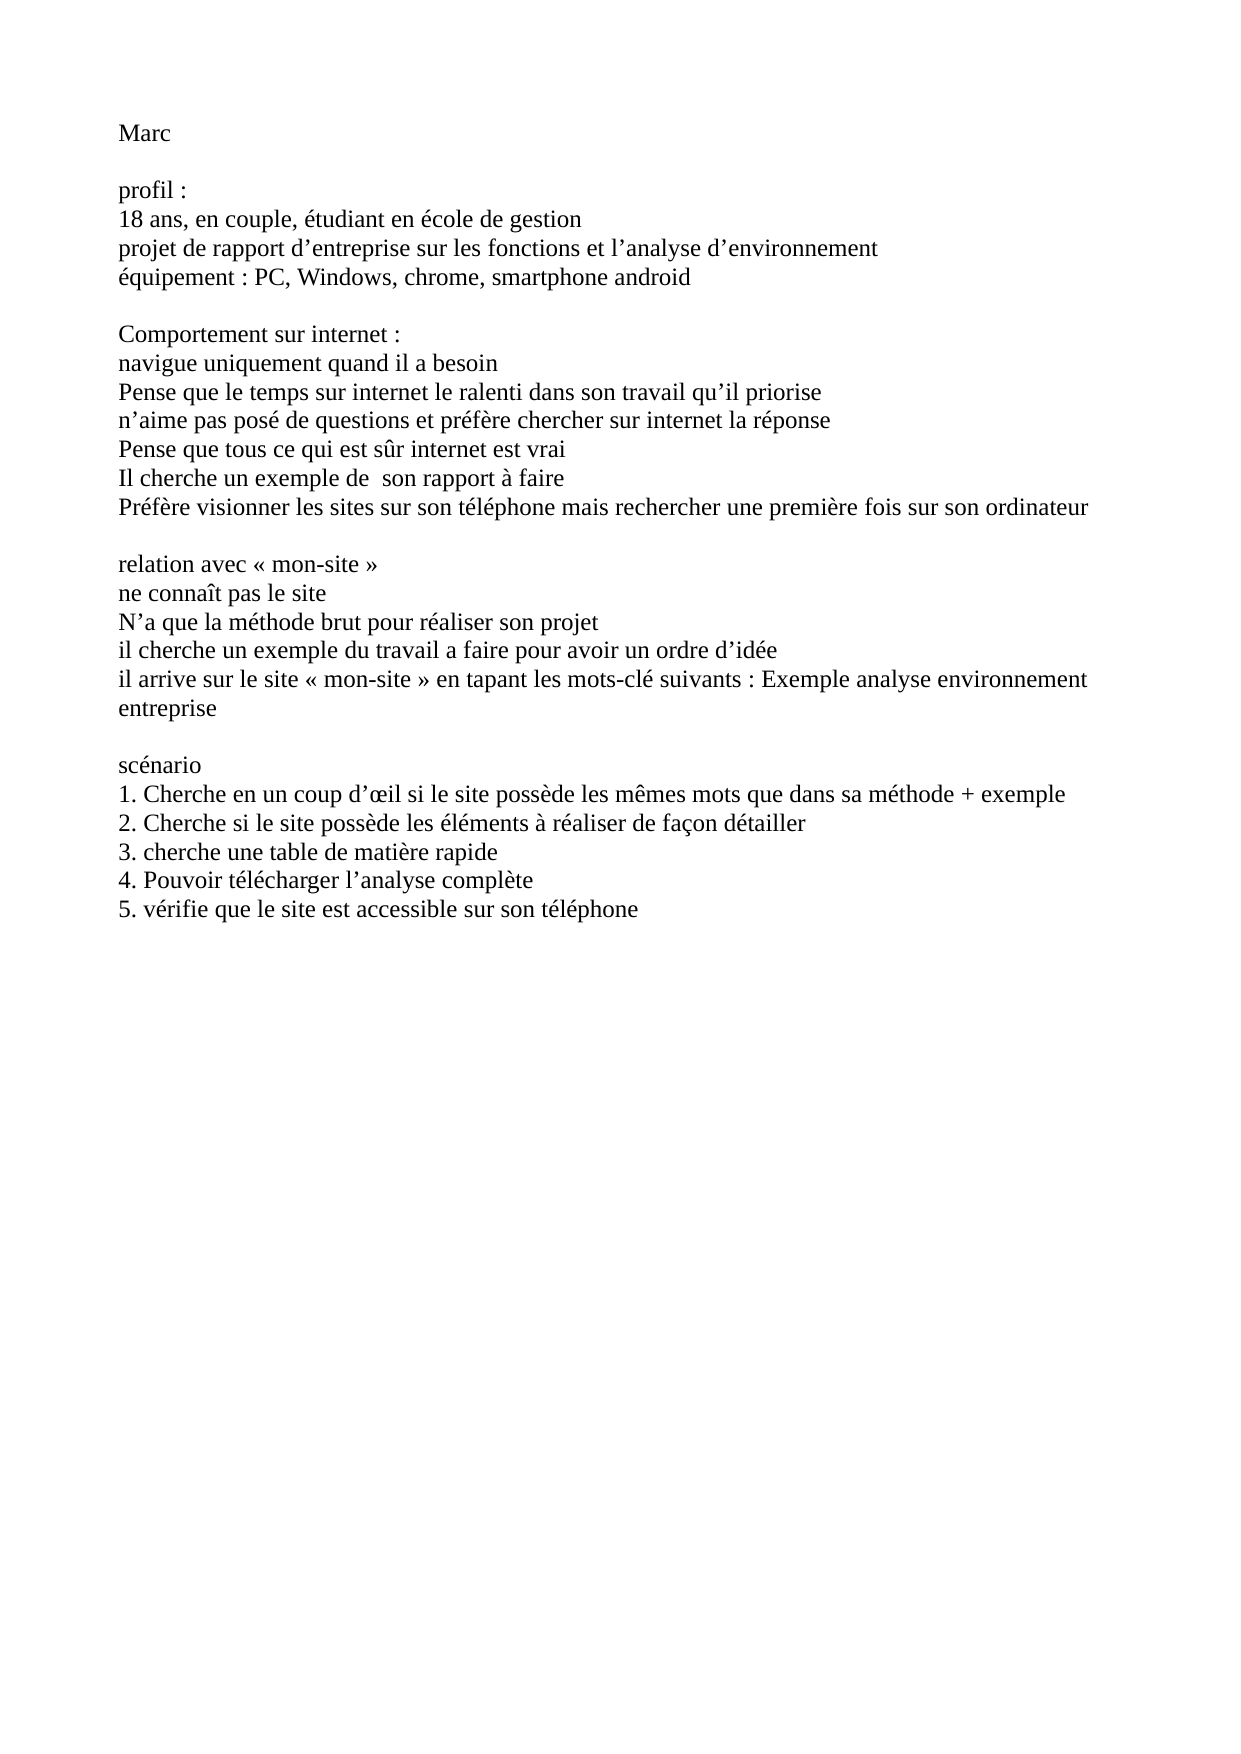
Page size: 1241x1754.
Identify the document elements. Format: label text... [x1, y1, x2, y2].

text Il cherche un exemple de son rapport à faire [118, 463, 1122, 492]
text profil : [118, 176, 1122, 204]
text Préfère visionner les sites sur son téléphone mais rechercher une première fois sur son ordinateur [118, 492, 1122, 521]
text 3. cherche une table de matière rapide [118, 837, 1122, 866]
text 5. vérifie que le site est accessible sur son téléphone [118, 894, 1122, 923]
text 1. Cherche en un coup d’œil si le site possède les mêmes mots que dans sa méthode + exemple [118, 779, 1122, 808]
text n’aime pas posé de questions et préfère chercher sur internet la réponse [118, 406, 1122, 434]
text Pense que tous ce qui est sûr internet est vrai [118, 434, 1122, 463]
text Comportement sur internet : [118, 319, 1122, 348]
text il cherche un exemple du travail a faire pour avoir un ordre d’idée [118, 636, 1122, 664]
text N’a que la méthode brut pour réaliser son projet [118, 607, 1122, 636]
text il arrive sur le site « mon-site » en tapant les mots-clé suivants : Exemple analyse environnement entreprise [118, 664, 1122, 722]
text Pense que le temps sur internet le ralenti dans son travail qu’il priorise [118, 377, 1122, 406]
text Marc [118, 118, 1122, 147]
text navigue uniquement quand il a besoin [118, 348, 1122, 377]
text ne connaît pas le site [118, 578, 1122, 607]
text 2. Cherche si le site possède les éléments à réaliser de façon détailler [118, 808, 1122, 837]
text 4. Pouvoir télécharger l’analyse complète [118, 866, 1122, 894]
text équipement : PC, Windows, chrome, smartphone android [118, 262, 1122, 291]
text projet de rapport d’entreprise sur les fonctions et l’analyse d’environnement [118, 233, 1122, 262]
text relation avec « mon-site » [118, 549, 1122, 578]
text scénario [118, 751, 1122, 779]
text 18 ans, en couple, étudiant en école de gestion [118, 204, 1122, 233]
